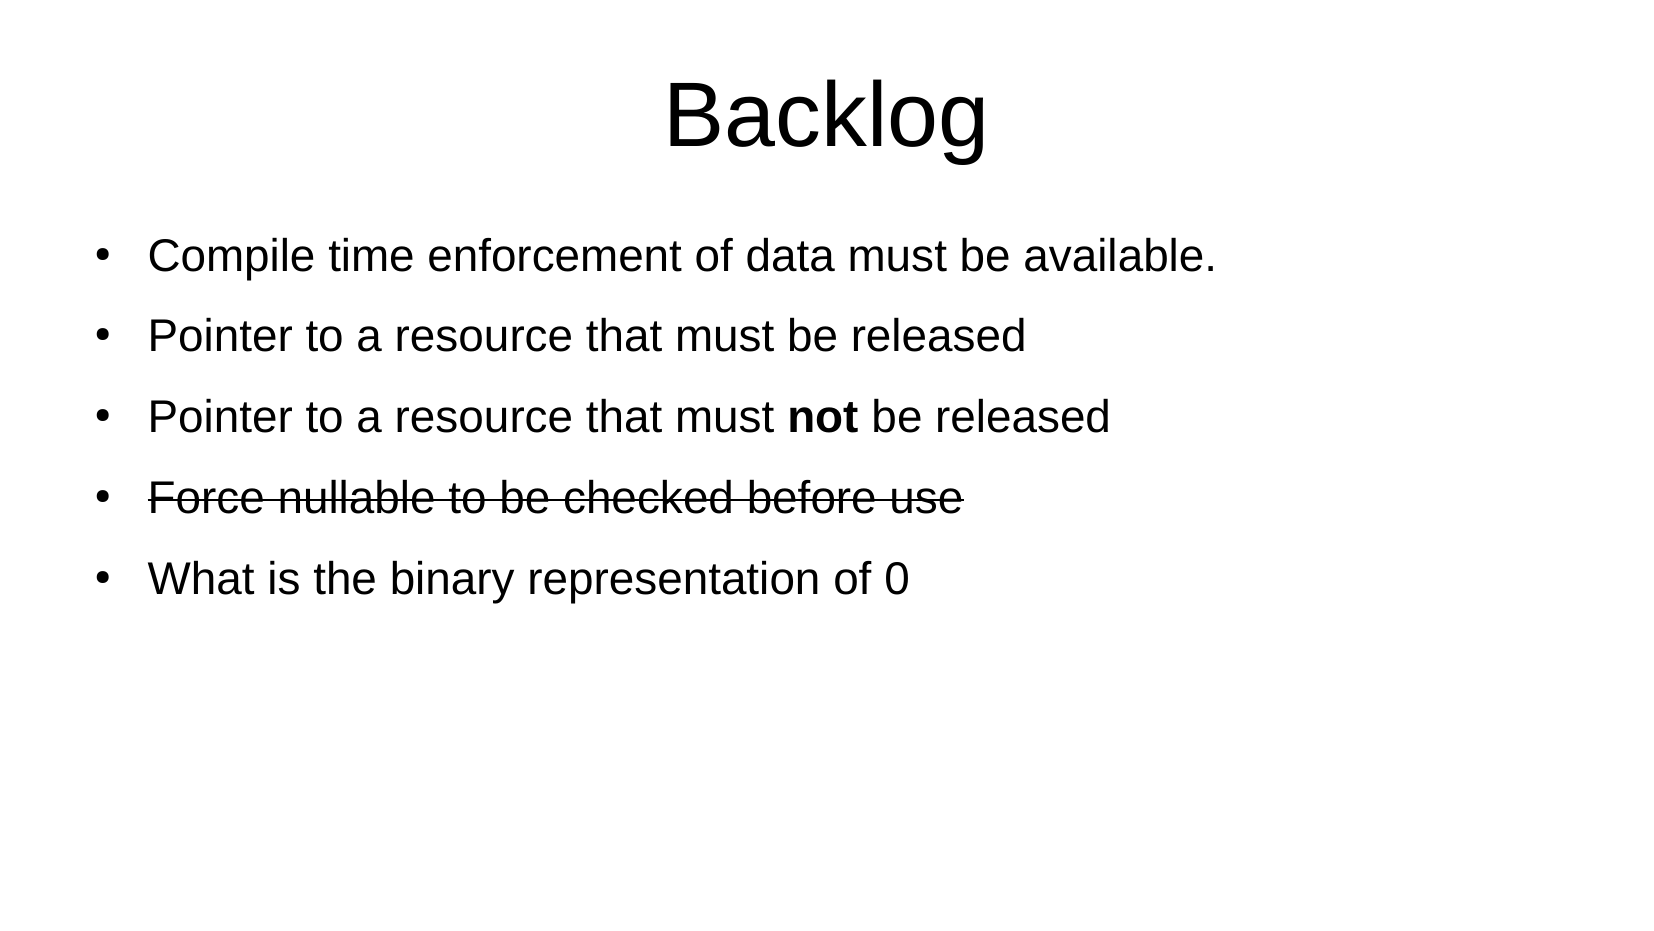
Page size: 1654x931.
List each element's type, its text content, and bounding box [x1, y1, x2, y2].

list Compile time enforcement of data must be available. Pointer to a resource that must be released Pointer to a resource that must not be released Force nullable to be checked before use What is the binary representation of 0 [76, 229, 1565, 769]
title Backlog [82, 37, 1571, 193]
